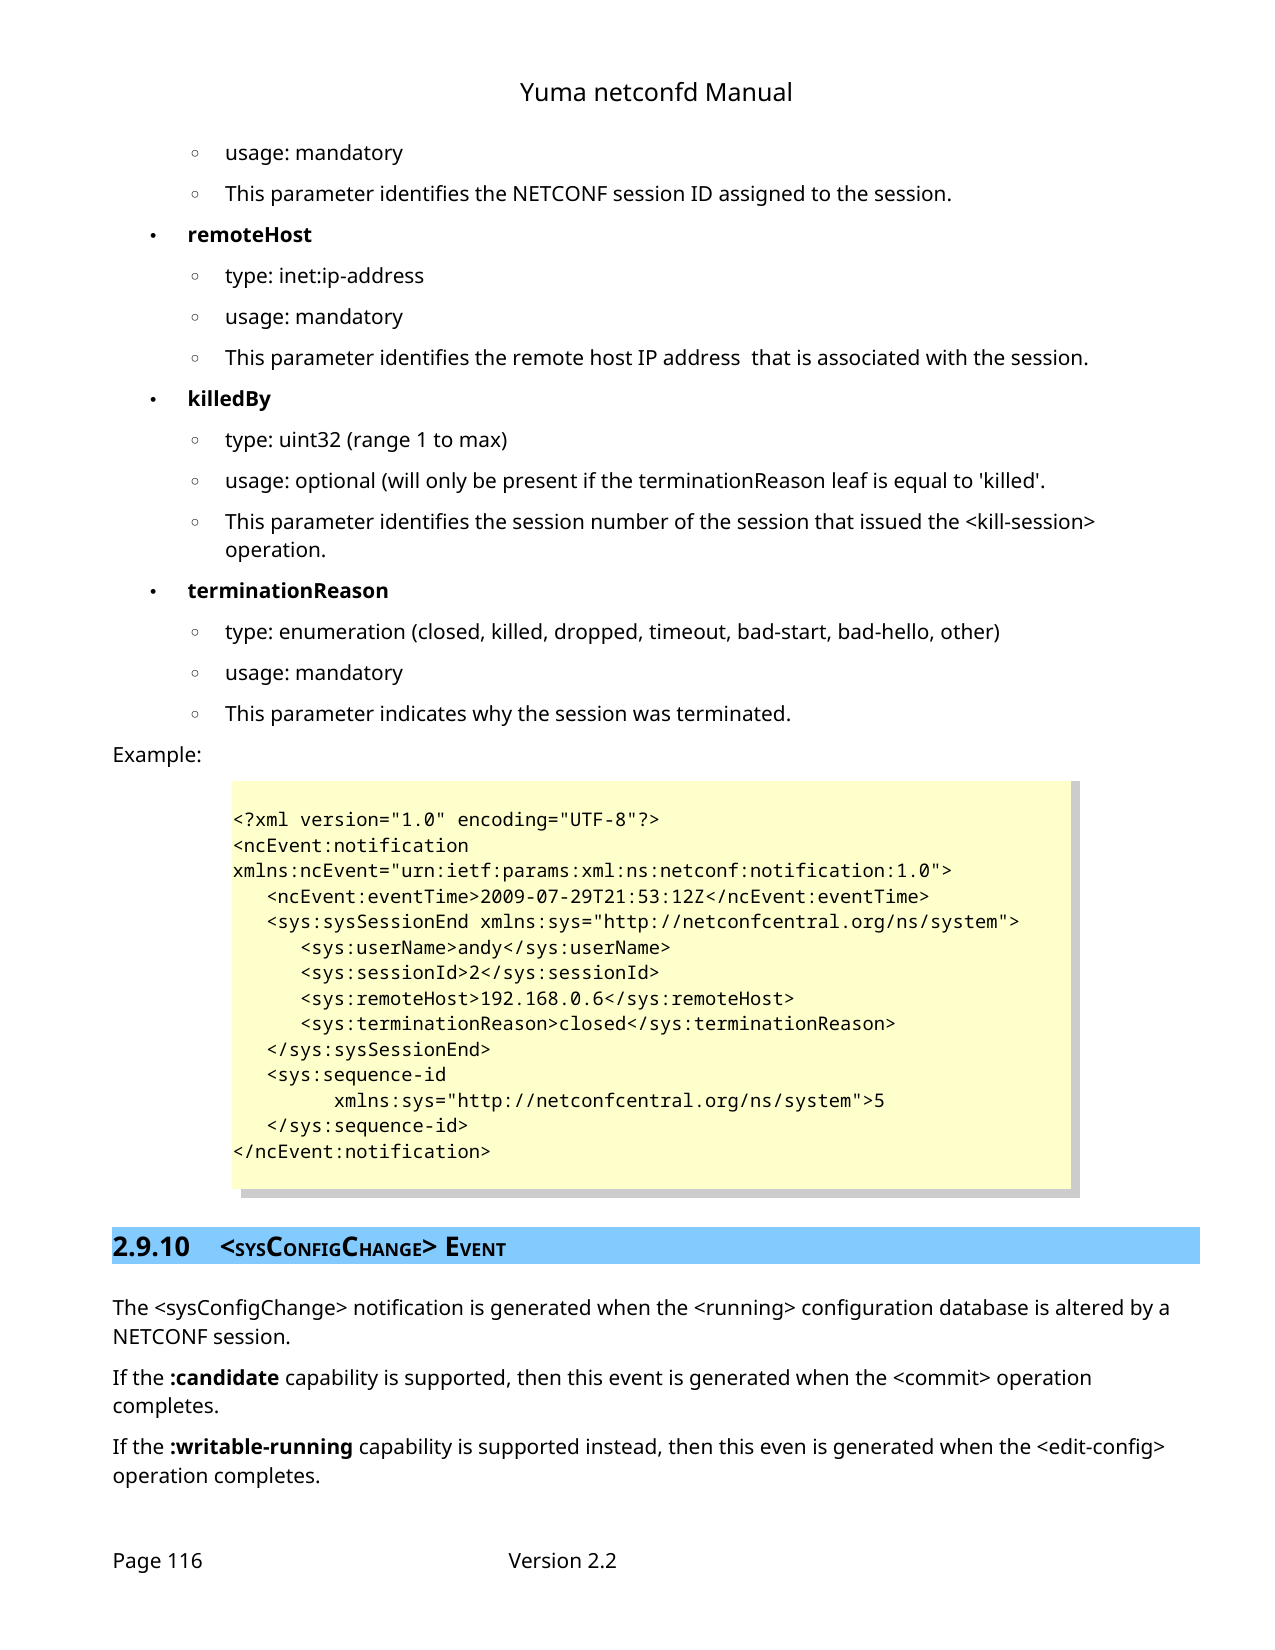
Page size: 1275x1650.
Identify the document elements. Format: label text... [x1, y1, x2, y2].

list killedBy [150, 384, 1200, 413]
text </sys:sysSessionEnd> [232, 1036, 1071, 1062]
text <ncEvent:eventTime>2009-07-29T21:53:12Z</ncEvent:eventTime> [232, 883, 1071, 909]
text <sys:sessionId>2</sys:sessionId> [232, 960, 1071, 985]
text <ncEvent:notification xmlns:ncEvent="urn:ietf:params:xml:ns:netconf:notification:1.0"> [232, 832, 1071, 883]
text <?xml version="1.0" encoding="UTF-8"?> [232, 807, 1071, 832]
list usage: mandatory [187, 302, 1200, 331]
text <sys:sysSessionEnd xmlns:sys="http://netconfcentral.org/ns/system"> [232, 909, 1071, 934]
text <sys:sequence-id xmlns:sys="http://netconfcentral.org/ns/system">5 </sys:sequence-id> [232, 1062, 1071, 1138]
list type: uint32 (range 1 to max) [187, 425, 1200, 453]
list This parameter indicates why the session was terminated. [187, 699, 1200, 728]
text <sys:terminationReason>closed</sys:terminationReason> [232, 1011, 1071, 1036]
text If the :candidate capability is supported, then this event is generated when the <commit> operation completes. [112, 1363, 1200, 1420]
list usage: mandatory [187, 658, 1200, 687]
subtitle <sysConfigChange> Event [112, 1227, 1200, 1264]
text The <sysConfigChange> notification is generated when the <running> configuration database is altered by a NETCONF session. [112, 1293, 1200, 1350]
list usage: mandatory [187, 138, 1200, 167]
list This parameter identifies the session number of the session that issued the <kill-session> operation. [187, 507, 1200, 564]
text <sys:remoteHost>192.168.0.6</sys:remoteHost> [232, 985, 1071, 1011]
list type: enumeration (closed, killed, dropped, timeout, bad-start, bad-hello, other) [187, 617, 1200, 646]
text <sys:userName>andy</sys:userName> [232, 934, 1071, 960]
text </ncEvent:notification> [232, 1138, 1071, 1164]
list usage: optional (will only be present if the terminationReason leaf is equal to 'killed'. [187, 466, 1200, 494]
list type: inet:ip-address [187, 261, 1200, 290]
text If the :writable-running capability is supported instead, then this even is generated when the <edit-config> operation completes. [112, 1432, 1200, 1489]
list This parameter identifies the remote host IP address that is associated with the session. [187, 343, 1200, 372]
list This parameter identifies the NETCONF session ID assigned to the session. [187, 179, 1200, 208]
list remoteHost [150, 220, 1200, 249]
text Example: [112, 740, 1200, 768]
list terminationReason [150, 576, 1200, 605]
